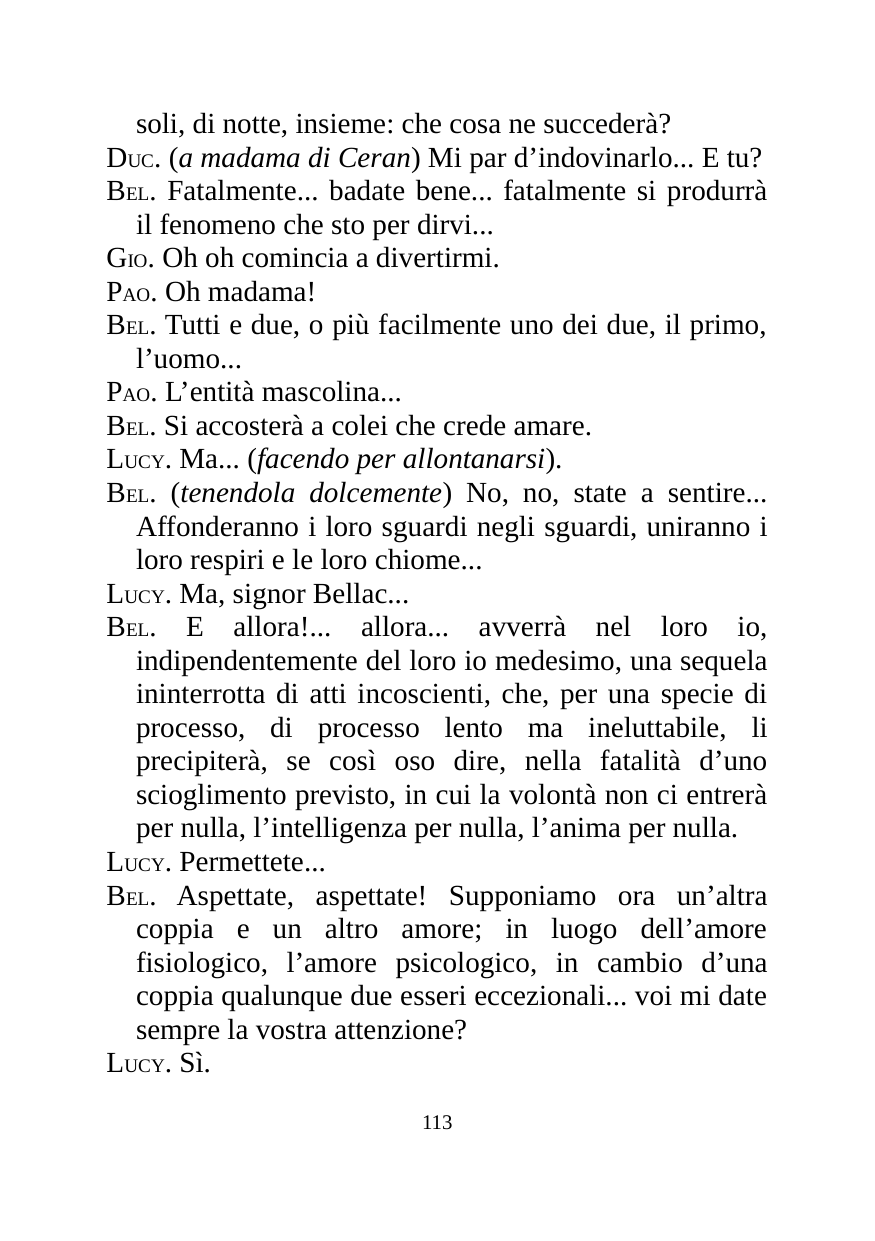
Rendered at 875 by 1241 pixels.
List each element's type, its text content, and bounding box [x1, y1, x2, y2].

text Bel. E allora!... allora... avverrà nel loro io, indipendentemente del loro io medesimo, una sequela ininterrotta di atti incoscienti, che, per una specie di processo, di processo lento ma ineluttabile, li precipiterà, se così oso dire, nella fatalità d’uno scioglimento previsto, in cui la volontà non ci entrerà per nulla, l’intelligenza per nulla, l’anima per nulla. [106, 609, 768, 844]
text Duc. (a madama di Ceran) Mi par d’indovinarlo... E tu? [106, 140, 768, 173]
text Bel. (tenendola dolcemente) No, no, state a sentire... Affonderanno i loro sguardi negli sguardi, uniranno i loro respiri e le loro chiome... [106, 475, 768, 576]
text Bel. Aspettate, aspettate! Supponiamo ora un’altra coppia e un altro amore; in luogo dell’amore fisiologico, l’amore psicologico, in cambio d’una coppia qualunque due esseri eccezionali... voi mi date sempre la vostra attenzione? [106, 878, 768, 1045]
text Pao. L’entità mascolina... [106, 374, 768, 408]
text Lucy. Sì. [106, 1045, 768, 1079]
text Bel. Fatalmente... badate bene... fatalmente si produrrà il fenomeno che sto per dirvi... [106, 173, 768, 240]
text Lucy. Ma, signor Bellac... [106, 576, 768, 609]
text soli, di notte, insieme: che cosa ne succederà? [106, 106, 768, 140]
text Pao. Oh madama! [106, 274, 768, 307]
text Lucy. Permettete... [106, 844, 768, 878]
text Lucy. Ma... (facendo per allontanarsi). [106, 442, 768, 475]
text Bel. Si accosterà a colei che crede amare. [106, 408, 768, 442]
text Bel. Tutti e due, o più facilmente uno dei due, il primo, l’uomo... [106, 307, 768, 374]
text Gio. Oh oh comincia a divertirmi. [106, 240, 768, 274]
